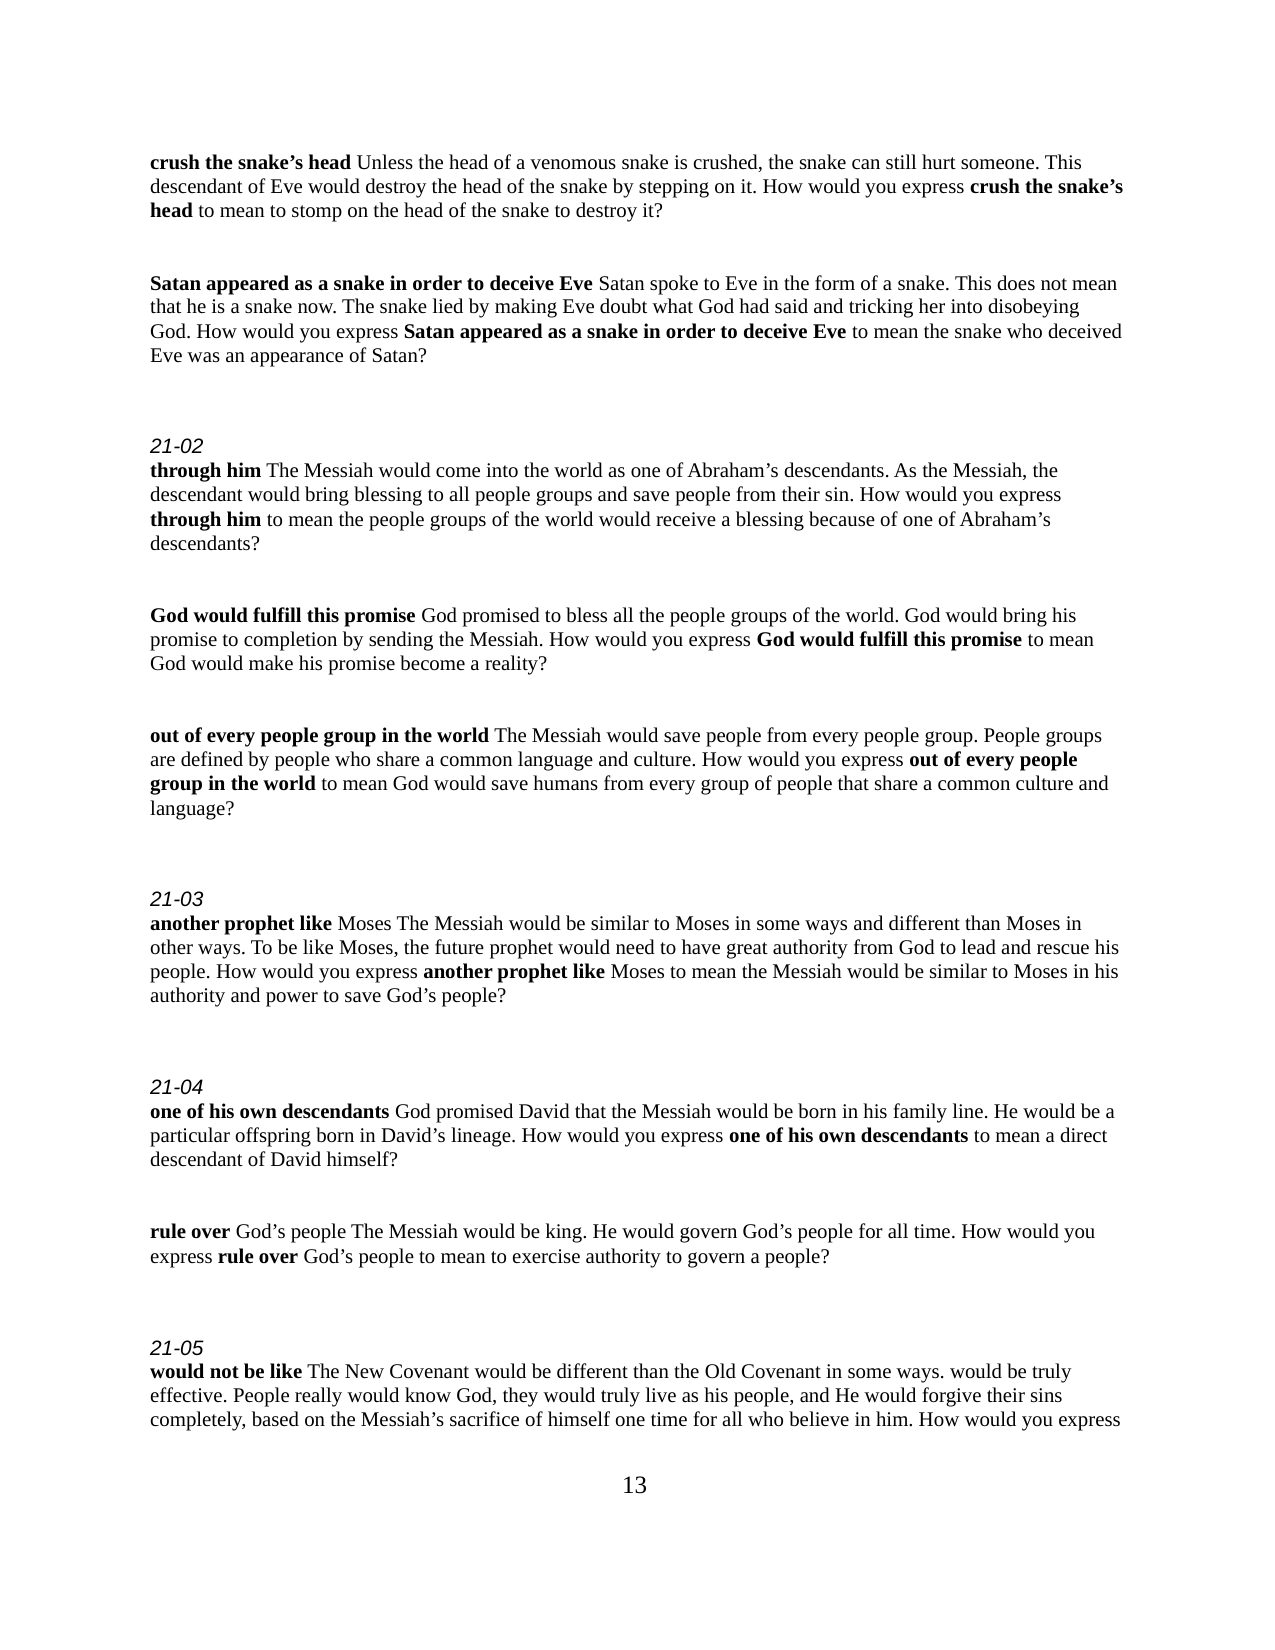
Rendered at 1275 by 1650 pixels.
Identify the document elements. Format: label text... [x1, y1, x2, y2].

text rule over God’s people The Messiah would be king. He would govern God’s people for all time. How would you express rule over God’s people to mean to exercise authority to govern a people? [150, 1219, 1125, 1268]
subtitle 21-05 [150, 1335, 1125, 1359]
subtitle 21-03 [150, 887, 1125, 911]
text another prophet like Moses The Messiah would be similar to Moses in some ways and different than Moses in other ways. To be like Moses, the future prophet would need to have great authority from God to lead and rescue his people. How would you express another prophet like Moses to mean the Messiah would be similar to Moses in his authority and power to save God’s people? [150, 911, 1125, 1007]
text out of every people group in the world The Messiah would save people from every people group. People groups are defined by people who share a common language and culture. How would you express out of every people group in the world to mean God would save humans from every group of people that share a common culture and language? [150, 723, 1125, 819]
text crush the snake’s head Unless the head of a venomous snake is crushed, the snake can still hurt someone. This descendant of Eve would destroy the head of the snake by stepping on it. How would you express crush the snake’s head to mean to stomp on the head of the snake to destroy it? [150, 150, 1125, 222]
text God would fulfill this promise God promised to bless all the people groups of the world. God would bring his promise to completion by sending the Messiah. How would you express God would fulfill this promise to mean God would make his promise become a reality? [150, 603, 1125, 675]
subtitle 21-04 [150, 1075, 1125, 1099]
text would not be like The New Covenant would be different than the Old Covenant in some ways. would be truly effective. People really would know God, they would truly live as his people, and He would forgive their sins completely, based on the Messiah’s sacrifice of himself one time for all who believe in him. How would you express [150, 1359, 1125, 1431]
subtitle 21-02 [150, 434, 1125, 458]
text Satan appeared as a snake in order to deceive Eve Satan spoke to Eve in the form of a snake. This does not mean that he is a snake now. The snake lied by making Eve doubt what God had said and tricking her into disobeying God. How would you express Satan appeared as a snake in order to deceive Eve to mean the snake who deceived Eve was an appearance of Satan? [150, 270, 1125, 367]
text through him The Messiah would come into the world as one of Abraham’s descendants. As the Messiah, the descendant would bring blessing to all people groups and save people from their sin. How would you express through him to mean the people groups of the world would receive a blessing because of one of Abraham’s descendants? [150, 458, 1125, 554]
text one of his own descendants God promised David that the Messiah would be born in his family line. He would be a particular offspring born in David’s lineage. How would you express one of his own descendants to mean a direct descendant of David himself? [150, 1099, 1125, 1171]
